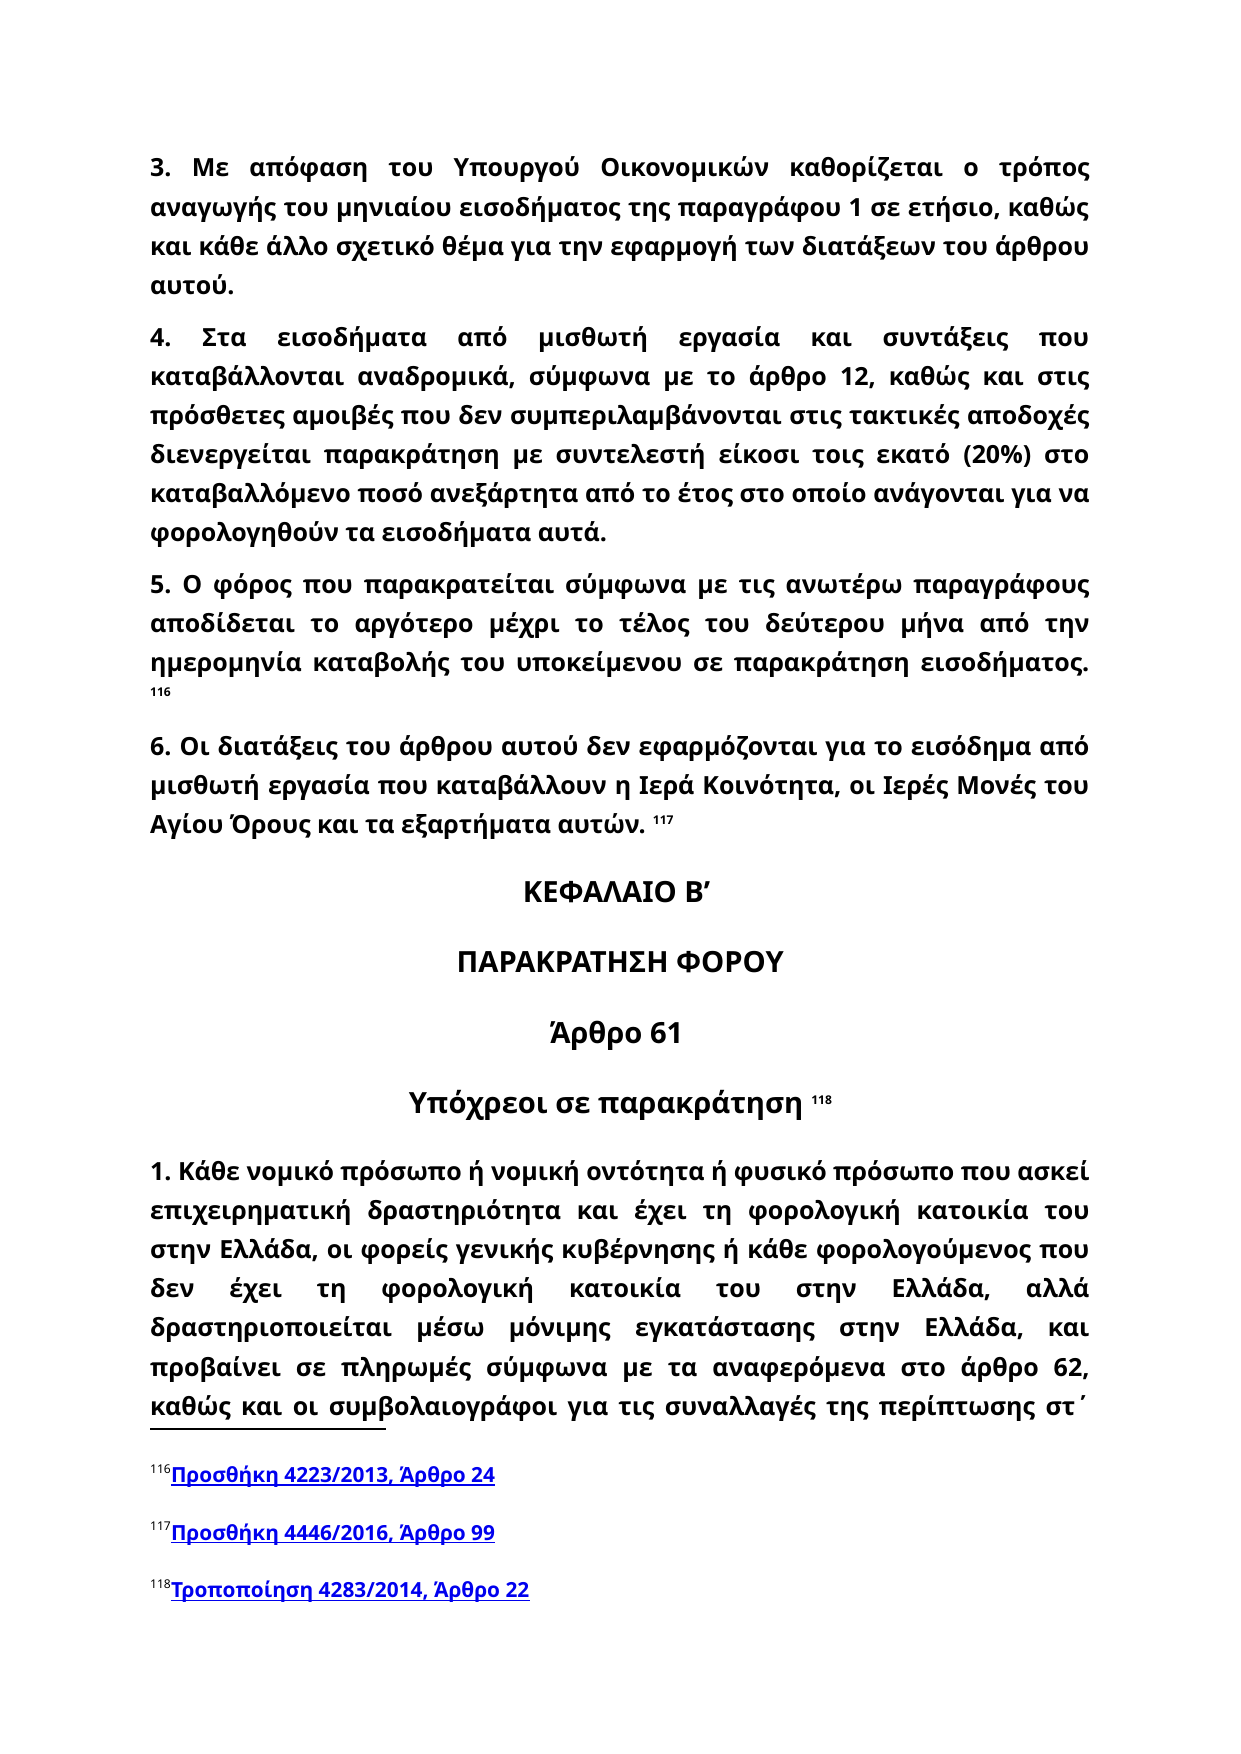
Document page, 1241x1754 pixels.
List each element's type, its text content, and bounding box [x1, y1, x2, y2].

text 1. Κάθε νομικό πρόσωπο ή νομική οντότητα ή φυσικό πρόσωπο που ασκεί επιχειρηματική δραστηριότητα και έχει τη φορολογική κατοικία του στην Ελλάδα, οι φορείς γενικής κυβέρνησης ή κάθε φορολογούμενος που δεν έχει τη φορολογική κατοικία του στην Ελλάδα, αλλά δραστηριοποιείται μέσω μόνιμης εγκατάστασης στην Ελλάδα, και προβαίνει σε πληρωμές σύμφωνα με τα αναφερόμενα στο άρθρο 62, καθώς και οι συμβολαιογράφοι για τις συναλλαγές της περίπτωσης στ΄ [150, 1153, 1090, 1422]
text 5. Ο φόρος που παρακρατείται σύμφωνα με τις ανωτέρω παραγράφους αποδίδεται το αργότερο μέχρι το τέλος του δεύτερου μήνα από την ημερομηνία καταβολής του υποκείμενου σε παρακράτηση εισοδήματος. [150, 567, 1090, 712]
subtitle ΠΑΡΑΚΡΑΤΗΣΗ ΦΟΡΟΥ [150, 941, 1090, 981]
text Τροποποίηση 4283/2014, Άρθρο 22 [150, 1576, 1090, 1604]
subtitle ΚΕΦΑΛΑΙΟ Β’ [150, 871, 1090, 911]
subtitle Άρθρο 61 [150, 1012, 1090, 1052]
subtitle Υπόχρεοι σε παρακράτηση [150, 1083, 1090, 1122]
text Προσθήκη 4223/2013, Άρθρο 24 [150, 1460, 1090, 1489]
text Προσθήκη 4446/2016, Άρθρο 99 [150, 1518, 1090, 1546]
text 4. Στα εισοδήματα από μισθωτή εργασία και συντάξεις που καταβάλλονται αναδρομικά, σύμφωνα με το άρθρο 12, καθώς και στις πρόσθετες αμοιβές που δεν συμπεριλαμβάνονται στις τακτικές αποδοχές διενεργείται παρακράτηση με συντελεστή είκοσι τοις εκατό (20%) στο καταβαλλόμενο ποσό ανεξάρτητα από το έτος στο οποίο ανάγονται για να φορολογηθούν τα εισοδήματα αυτά. [150, 319, 1090, 549]
text 3. Με απόφαση του Υπουργού Οικονομικών καθορίζεται ο τρόπος αναγωγής του μηνιαίου εισοδήματος της παραγράφου 1 σε ετήσιο, καθώς και κάθε άλλο σχετικό θέμα για την εφαρμογή των διατάξεων του άρθρου αυτού. [150, 150, 1090, 302]
text 6. Οι διατάξεις του άρθρου αυτού δεν εφαρμόζονται για το εισόδημα από μισθωτή εργασία που καταβάλλουν η Ιερά Κοινότητα, οι Ιερές Μονές του Αγίου Όρους και τα εξαρτήματα αυτών. [150, 728, 1090, 841]
